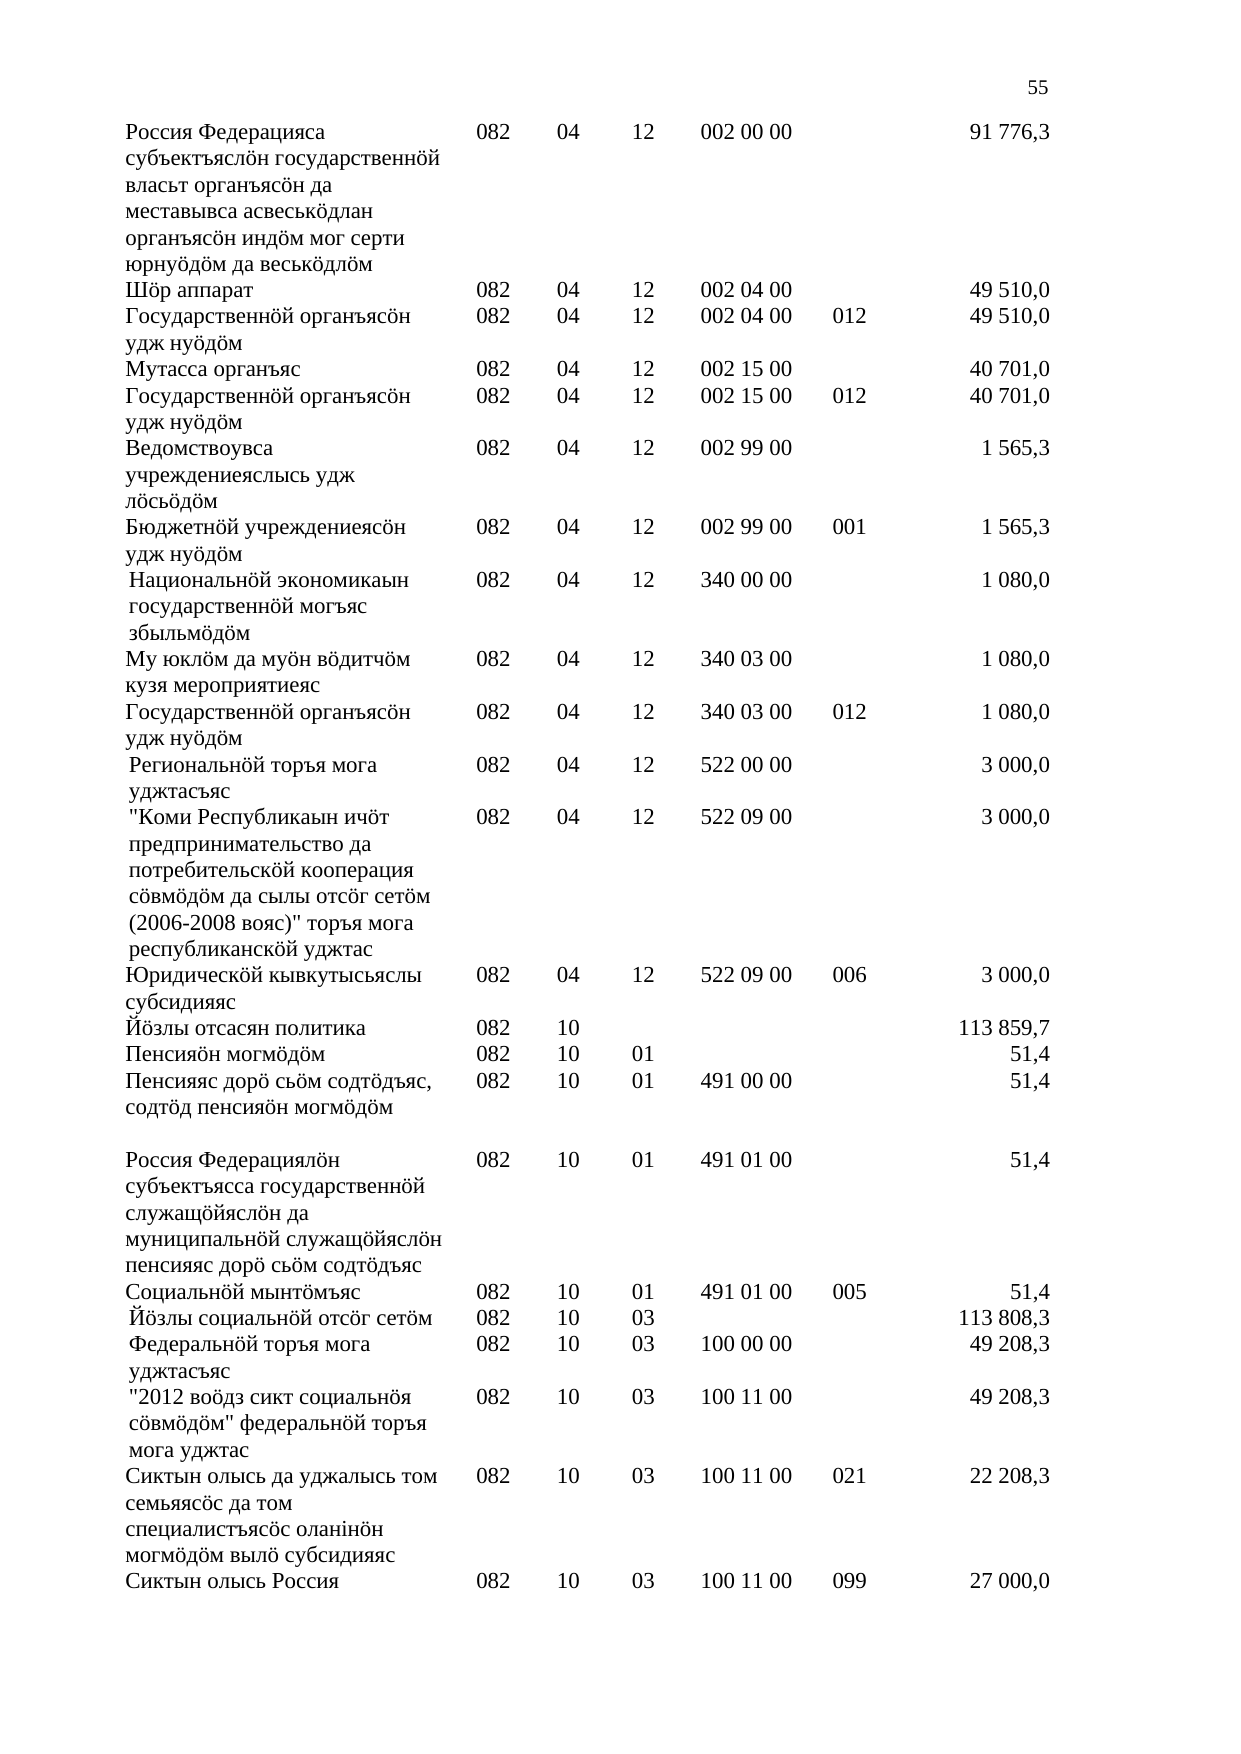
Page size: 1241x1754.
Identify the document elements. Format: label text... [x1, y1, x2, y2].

table_cell 082 [456, 1067, 531, 1146]
table_cell [1056, 1462, 1093, 1568]
table_cell 082 [456, 1330, 531, 1383]
table_cell 10 [531, 1146, 606, 1278]
table_cell Шöр аппарат [119, 276, 456, 303]
table_cell 51,4 [887, 1041, 1056, 1067]
table_cell Россия Федерацияса субъектъяслöн государственнöй власьт органъясöн да меставывса асвеськöдлан органъясöн индöм мог серти юрнуöдöм да веськöдлöм [119, 118, 456, 276]
table_cell 006 [812, 961, 887, 1014]
table_cell 03 [606, 1383, 681, 1462]
table_cell [1056, 434, 1093, 513]
table_cell 082 [456, 303, 531, 355]
table_cell Государственнöй органъясöн удж нуöдöм [119, 382, 456, 434]
table_cell 002 15 00 [681, 355, 812, 382]
table_cell 10 [531, 1568, 606, 1594]
table_cell 03 [606, 1330, 681, 1383]
table_cell 27 000,0 [887, 1568, 1056, 1594]
table_cell 3 000,0 [887, 751, 1056, 803]
table_cell 491 01 00 [681, 1146, 812, 1278]
table_cell 04 [531, 698, 606, 751]
table_cell 04 [531, 566, 606, 645]
table_cell 10 [531, 1383, 606, 1462]
table_cell Юридическöй кывкутысьяслы субсидияяс [119, 961, 456, 1014]
table_cell 10 [531, 1014, 606, 1041]
table_cell Федеральнöй торъя мога уджтасъяс [119, 1330, 456, 1383]
table_cell 12 [606, 698, 681, 751]
table_cell [812, 1041, 887, 1067]
table_cell 082 [456, 276, 531, 303]
table_cell 340 03 00 [681, 645, 812, 698]
table_cell 012 [812, 382, 887, 434]
table_cell 04 [531, 276, 606, 303]
table_cell [1056, 382, 1093, 434]
table_cell 002 04 00 [681, 303, 812, 355]
table_cell 082 [456, 961, 531, 1014]
table_cell 04 [531, 382, 606, 434]
table_cell 04 [531, 961, 606, 1014]
table_cell 002 99 00 [681, 434, 812, 513]
table_cell 100 11 00 [681, 1383, 812, 1462]
table_cell "2012 воöдз сикт социальнöя сöвмöдöм" федеральнöй торъя мога уджтас [119, 1383, 456, 1462]
table_cell 01 [606, 1067, 681, 1146]
table_cell 002 00 00 [681, 118, 812, 276]
table_cell 082 [456, 382, 531, 434]
table_cell [812, 355, 887, 382]
table_cell Му юклöм да муöн вöдитчöм кузя мероприятиеяс [119, 645, 456, 698]
table_cell 04 [531, 303, 606, 355]
table_cell 012 [812, 303, 887, 355]
table_cell 51,4 [887, 1146, 1056, 1278]
table_cell 04 [531, 355, 606, 382]
table_cell 10 [531, 1067, 606, 1146]
table_cell [681, 1014, 812, 1041]
table_cell [812, 276, 887, 303]
table_cell 082 [456, 355, 531, 382]
table_cell 082 [456, 514, 531, 566]
table_cell [1056, 1330, 1093, 1383]
table_cell 10 [531, 1278, 606, 1304]
table_cell 01 [606, 1278, 681, 1304]
table_cell 01 [606, 1041, 681, 1067]
table_cell [681, 1041, 812, 1067]
table_cell 340 00 00 [681, 566, 812, 645]
table_cell 03 [606, 1462, 681, 1568]
table_cell 082 [456, 751, 531, 803]
table_cell 10 [531, 1462, 606, 1568]
table_cell 22 208,3 [887, 1462, 1056, 1568]
table_cell [1056, 1278, 1093, 1304]
table_cell 005 [812, 1278, 887, 1304]
table_cell [1056, 566, 1093, 645]
table_cell 001 [812, 514, 887, 566]
table_cell 40 701,0 [887, 355, 1056, 382]
table_cell [1056, 1014, 1093, 1041]
table_cell Сиктын олысь Россия [119, 1568, 456, 1594]
table_cell Государственнöй органъясöн удж нуöдöм [119, 303, 456, 355]
table_cell 1 565,3 [887, 434, 1056, 513]
table_cell [1056, 961, 1093, 1014]
table_cell [812, 566, 887, 645]
table_cell 12 [606, 751, 681, 803]
table_cell 12 [606, 803, 681, 961]
table_cell 12 [606, 276, 681, 303]
table_cell 49 510,0 [887, 303, 1056, 355]
table_cell 002 99 00 [681, 514, 812, 566]
table_cell [1056, 1304, 1093, 1330]
table_cell 082 [456, 1041, 531, 1067]
table_cell 082 [456, 434, 531, 513]
table_cell 04 [531, 118, 606, 276]
table_cell 082 [456, 1146, 531, 1278]
table_cell 082 [456, 803, 531, 961]
table_cell [812, 1014, 887, 1041]
table_cell [1056, 276, 1093, 303]
table_cell 1 080,0 [887, 698, 1056, 751]
table_cell [1056, 698, 1093, 751]
table_cell 082 [456, 645, 531, 698]
table_cell 002 15 00 [681, 382, 812, 434]
table_cell 12 [606, 355, 681, 382]
table_cell 49 208,3 [887, 1330, 1056, 1383]
table_cell 3 000,0 [887, 961, 1056, 1014]
table_cell 100 11 00 [681, 1568, 812, 1594]
table_cell Пенсияяс дорö сьöм содтöдъяс, содтöд пенсияöн могмöдöм [119, 1067, 456, 1146]
table_cell 12 [606, 514, 681, 566]
table_cell [1056, 751, 1093, 803]
table_cell 10 [531, 1330, 606, 1383]
table_cell 113 859,7 [887, 1014, 1056, 1041]
table_cell [1056, 1146, 1093, 1278]
table_cell 082 [456, 118, 531, 276]
table_cell 51,4 [887, 1067, 1056, 1146]
table_cell 082 [456, 1568, 531, 1594]
table_cell 491 00 00 [681, 1067, 812, 1146]
table_cell Сиктын олысь да уджалысь том семьяясöс да том специалистъясöс оланінöн могмöдöм вылö субсидияяс [119, 1462, 456, 1568]
table_cell 491 01 00 [681, 1278, 812, 1304]
table_cell [1056, 118, 1093, 276]
table_cell [812, 1383, 887, 1462]
table_cell 04 [531, 514, 606, 566]
table_cell 021 [812, 1462, 887, 1568]
table_cell [812, 645, 887, 698]
table_cell 12 [606, 303, 681, 355]
table_cell [681, 1304, 812, 1330]
table_cell 522 00 00 [681, 751, 812, 803]
table_cell Бюджетнöй учреждениеясöн удж нуöдöм [119, 514, 456, 566]
table_cell "Коми Республикаын ичöт предпринимательство да потребительскöй кооперация сöвмöдöм да сылы отсöг сетöм (2006-2008 вояс)" торъя мога республиканскöй уджтас [119, 803, 456, 961]
table_cell 04 [531, 803, 606, 961]
table_cell Национальнöй экономикаын государственнöй могъяс збыльмöдöм [119, 566, 456, 645]
table_cell 082 [456, 1383, 531, 1462]
table_cell Йöзлы социальнöй отсöг сетöм [119, 1304, 456, 1330]
table_cell Региональнöй торъя мога уджтасъяс [119, 751, 456, 803]
table_cell Йöзлы отсасян политика [119, 1014, 456, 1041]
table_cell 12 [606, 961, 681, 1014]
table_cell 40 701,0 [887, 382, 1056, 434]
table_cell 01 [606, 1146, 681, 1278]
table_cell [1056, 803, 1093, 961]
table_cell 49 208,3 [887, 1383, 1056, 1462]
table_cell [1056, 1067, 1093, 1146]
table_cell 12 [606, 434, 681, 513]
table_cell 91 776,3 [887, 118, 1056, 276]
table_cell [812, 1330, 887, 1383]
table_cell 04 [531, 434, 606, 513]
table_cell 082 [456, 1462, 531, 1568]
table_cell [1056, 1041, 1093, 1067]
table_cell 49 510,0 [887, 276, 1056, 303]
table_cell 12 [606, 645, 681, 698]
table_cell 12 [606, 566, 681, 645]
table_cell [1056, 303, 1093, 355]
table_cell 1 080,0 [887, 566, 1056, 645]
table_cell [812, 751, 887, 803]
table_cell 10 [531, 1041, 606, 1067]
table_cell [1056, 514, 1093, 566]
table_cell 082 [456, 698, 531, 751]
table_cell Социальнöй мынтöмъяс [119, 1278, 456, 1304]
table_cell [1056, 1383, 1093, 1462]
table_cell 082 [456, 566, 531, 645]
table_cell [812, 1146, 887, 1278]
table_cell [606, 1014, 681, 1041]
table_cell [812, 803, 887, 961]
table_cell 04 [531, 751, 606, 803]
table_cell Пенсияöн могмöдöм [119, 1041, 456, 1067]
table_cell [812, 1067, 887, 1146]
table_cell [812, 1304, 887, 1330]
table_cell Мутасса органъяс [119, 355, 456, 382]
table_cell 522 09 00 [681, 961, 812, 1014]
table_cell 04 [531, 645, 606, 698]
table_cell 03 [606, 1568, 681, 1594]
table_cell 12 [606, 382, 681, 434]
table_cell [1056, 645, 1093, 698]
table_cell 082 [456, 1304, 531, 1330]
table_cell 113 808,3 [887, 1304, 1056, 1330]
table_cell 099 [812, 1568, 887, 1594]
table_cell [812, 118, 887, 276]
table_cell 03 [606, 1304, 681, 1330]
table_cell 100 00 00 [681, 1330, 812, 1383]
table_cell [1056, 355, 1093, 382]
table_cell 100 11 00 [681, 1462, 812, 1568]
table_cell Россия Федерациялöн субъектъясса государственнöй служащöйяслöн да муниципальнöй служащöйяслöн пенсияяс дорö сьöм содтöдъяс [119, 1146, 456, 1278]
table_cell 082 [456, 1014, 531, 1041]
table_cell Ведомствоувса учреждениеяслысь удж лöсьöдöм [119, 434, 456, 513]
table_cell Государственнöй органъясöн удж нуöдöм [119, 698, 456, 751]
table_cell 1 080,0 [887, 645, 1056, 698]
table_cell 51,4 [887, 1278, 1056, 1304]
table_cell 12 [606, 118, 681, 276]
table_cell 522 09 00 [681, 803, 812, 961]
table_cell [812, 434, 887, 513]
table_cell [1056, 1568, 1093, 1594]
table_cell 012 [812, 698, 887, 751]
table_cell 340 03 00 [681, 698, 812, 751]
table_cell 3 000,0 [887, 803, 1056, 961]
table_cell 082 [456, 1278, 531, 1304]
table_cell 1 565,3 [887, 514, 1056, 566]
table_cell 10 [531, 1304, 606, 1330]
table_cell 002 04 00 [681, 276, 812, 303]
